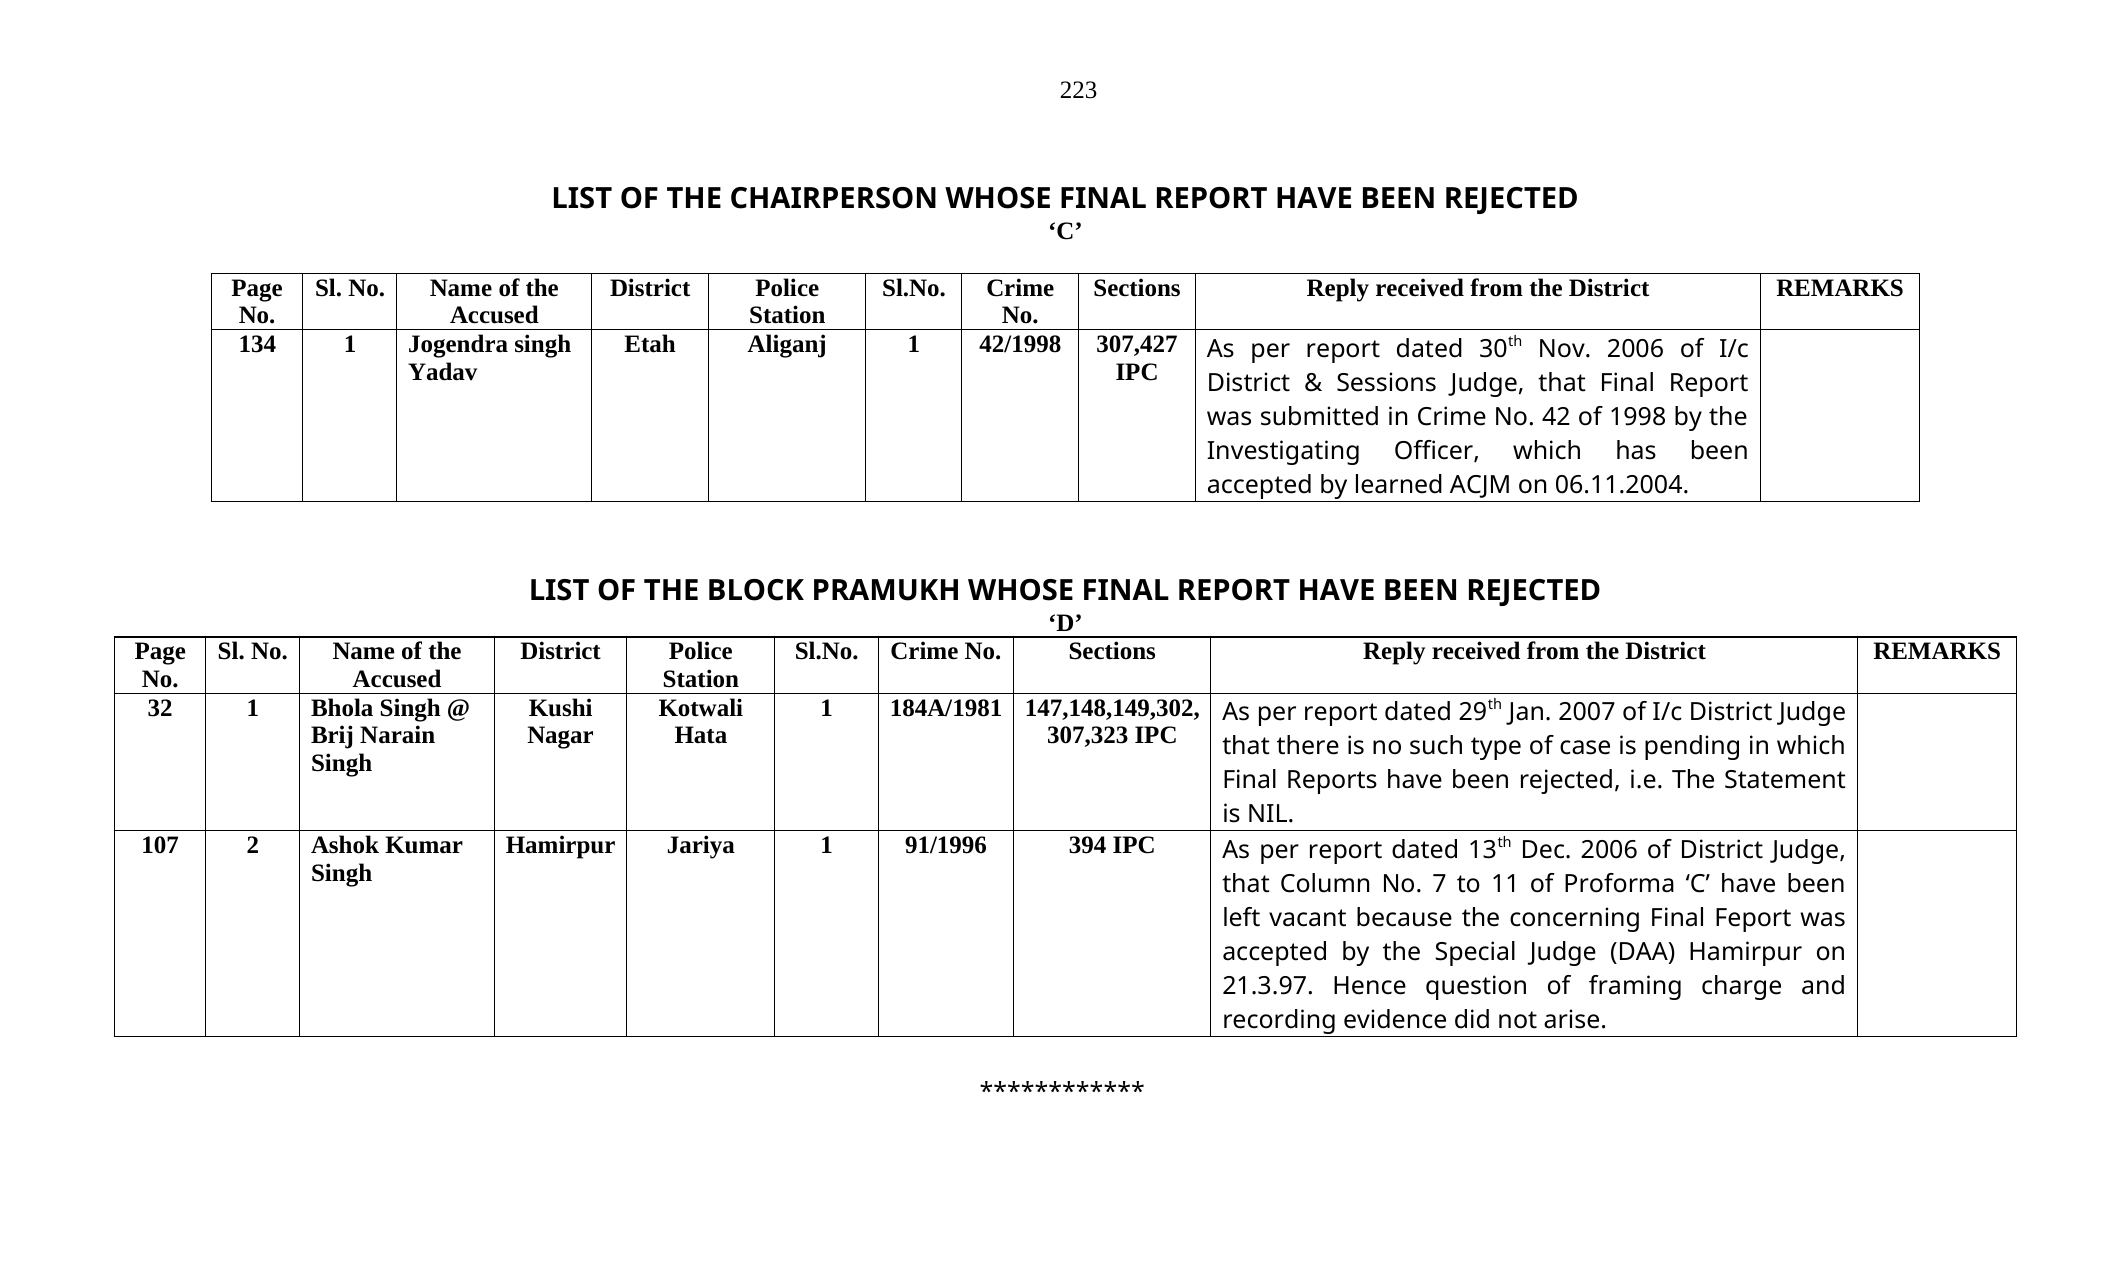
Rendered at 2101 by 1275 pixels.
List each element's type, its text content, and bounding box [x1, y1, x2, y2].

title LIST OF THE CHAIRPERSON WHOSE FINAL REPORT HAVE BEEN REJECTED [105, 178, 2025, 217]
table_cell As per report dated 29th Jan. 2007 of I/c District Judge that there is no such type of case is pending in which Final Reports have been rejected, i.e. The Statement is NIL. [1211, 694, 1857, 830]
table_cell [1761, 330, 1919, 501]
table_cell 42/1998 [962, 330, 1078, 501]
table_cell Jogendra singh Yadav [397, 330, 591, 501]
table_cell 91/1996 [879, 831, 1013, 1036]
table_header Crime No. [962, 274, 1078, 329]
subtitle ‘D’ [105, 609, 2025, 636]
table_cell 32 [115, 694, 205, 830]
table_cell 1 [775, 694, 878, 830]
table_cell Bhola Singh @ Brij Narain Singh [300, 694, 494, 830]
table_header Sections [1014, 638, 1210, 693]
table_header Sl.No. [866, 274, 961, 329]
table_cell 1 [206, 694, 299, 830]
table_cell Jariya [627, 831, 774, 1036]
table_cell Kotwali Hata [627, 694, 774, 830]
table_cell 184A/1981 [879, 694, 1013, 830]
table_cell Etah [592, 330, 708, 501]
table_header REMARKS [1858, 638, 2016, 693]
table_header Name of the Accused [300, 638, 494, 693]
table_header Police Station [627, 638, 774, 693]
table_cell 394 IPC [1014, 831, 1210, 1036]
table_cell As per report dated 30th Nov. 2006 of I/c District & Sessions Judge, that Final Report was submitted in Crime No. 42 of 1998 by the Investigating Officer, which has been accepted by learned ACJM on 06.11.2004. [1196, 330, 1760, 501]
text ************ [105, 1073, 2025, 1108]
table_cell 1 [775, 831, 878, 1036]
table_header REMARKS [1761, 274, 1919, 329]
table_cell 134 [212, 330, 302, 501]
table_cell 107 [115, 831, 205, 1036]
table_header Page No. [115, 638, 205, 693]
table_cell Kushi Nagar [495, 694, 626, 830]
table_cell [1858, 831, 2016, 1036]
table_header District [592, 274, 708, 329]
table_cell [1858, 694, 2016, 830]
table_header Page No. [212, 274, 302, 329]
table_header Sl.No. [775, 638, 878, 693]
table_cell 147,148,149,302, 307,323 IPC [1014, 694, 1210, 830]
table_header District [495, 638, 626, 693]
table_cell Ashok Kumar Singh [300, 831, 494, 1036]
table_cell 2 [206, 831, 299, 1036]
table_cell 307,427 IPC [1079, 330, 1195, 501]
table_header Sl. No. [206, 638, 299, 693]
table_header Name of the Accused [397, 274, 591, 329]
table_header Crime No. [879, 638, 1013, 693]
table_cell Hamirpur [495, 831, 626, 1036]
table_header Reply received from the District [1211, 638, 1857, 693]
table_cell Aliganj [709, 330, 865, 501]
table_header Sl. No. [303, 274, 396, 329]
title LIST OF THE BLOCK PRAMUKH WHOSE FINAL REPORT HAVE BEEN REJECTED [105, 569, 2025, 609]
table_header Sections [1079, 274, 1195, 329]
table_header Reply received from the District [1196, 274, 1760, 329]
table_cell As per report dated 13th Dec. 2006 of District Judge, that Column No. 7 to 11 of Proforma ‘C’ have been left vacant because the concerning Final Feport was accepted by the Special Judge (DAA) Hamirpur on 21.3.97. Hence question of framing charge and recording evidence did not arise. [1211, 831, 1857, 1036]
table_cell 1 [866, 330, 961, 501]
subtitle ‘C’ [105, 217, 2025, 245]
table_header Police Station [709, 274, 865, 329]
table_cell 1 [303, 330, 396, 501]
